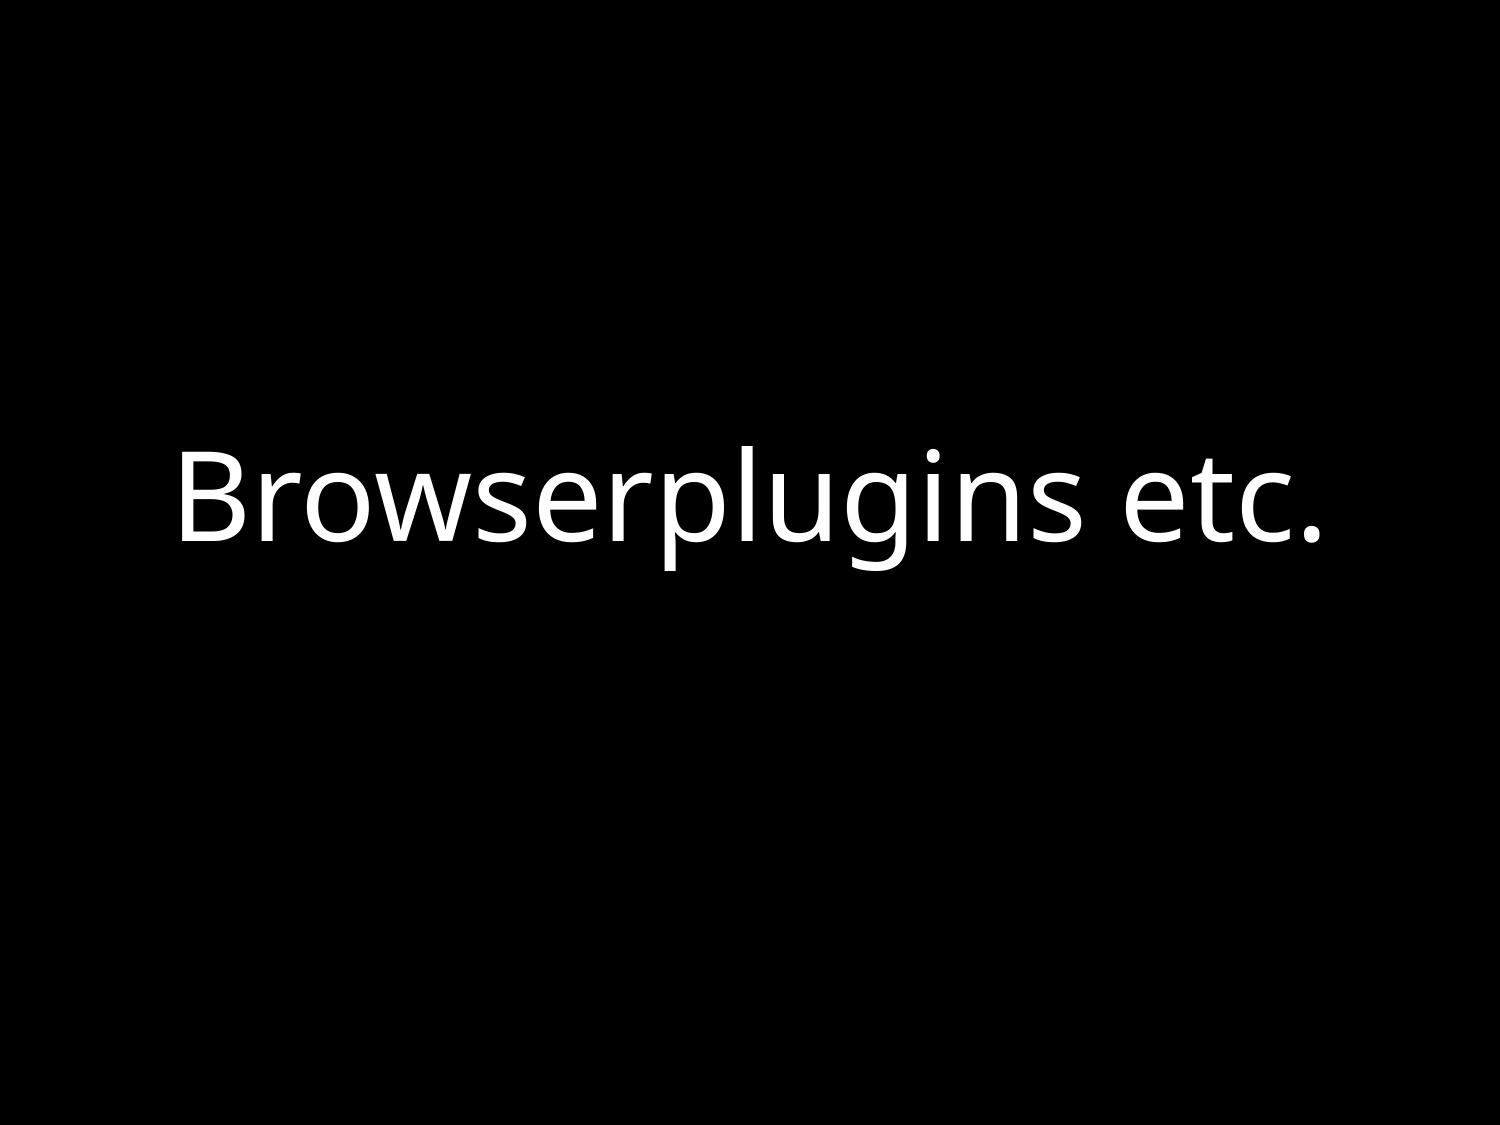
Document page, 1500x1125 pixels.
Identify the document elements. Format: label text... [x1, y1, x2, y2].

title Browserplugins etc. [112, 184, 1388, 576]
